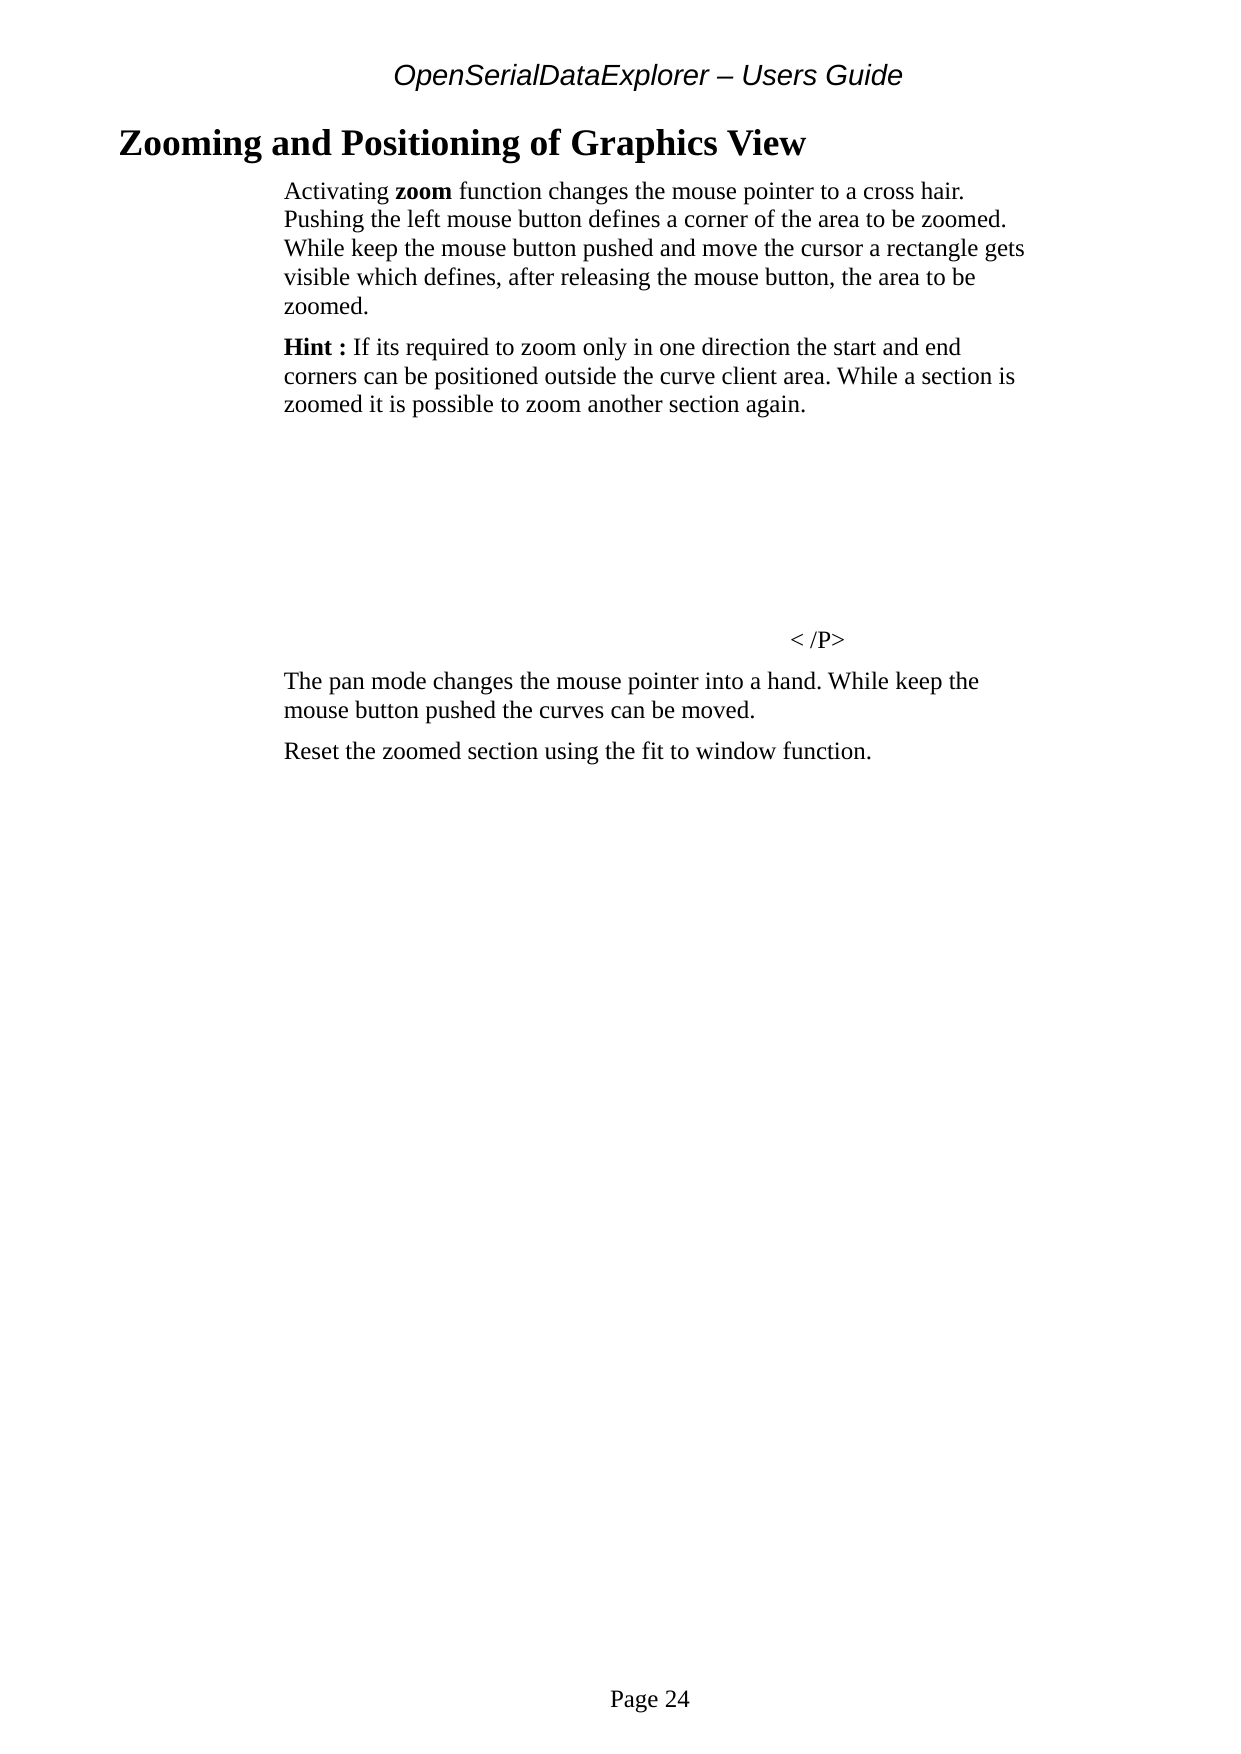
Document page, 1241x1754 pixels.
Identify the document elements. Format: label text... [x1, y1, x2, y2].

subtitle Zooming and Positioning of Graphics View [118, 120, 1181, 163]
text Activating zoom function changes the mouse pointer to a cross hair. Pushing the left mouse button defines a corner of the area to be zoomed. While keep the mouse button pushed and move the cursor a rectangle gets visible which defines, after releasing the mouse button, the area to be zoomed. [118, 176, 1181, 319]
text Hint : If its required to zoom only in one direction the start and end corners can be positioned outside the curve client area. While a section is zoomed it is possible to zoom another section again. [118, 332, 1181, 418]
text < /P> [118, 431, 1181, 653]
text Reset the zoomed section using the fit to window function. [118, 736, 1181, 765]
text The pan mode changes the mouse pointer into a hand. While keep the mouse button pushed the curves can be moved. [118, 666, 1181, 723]
